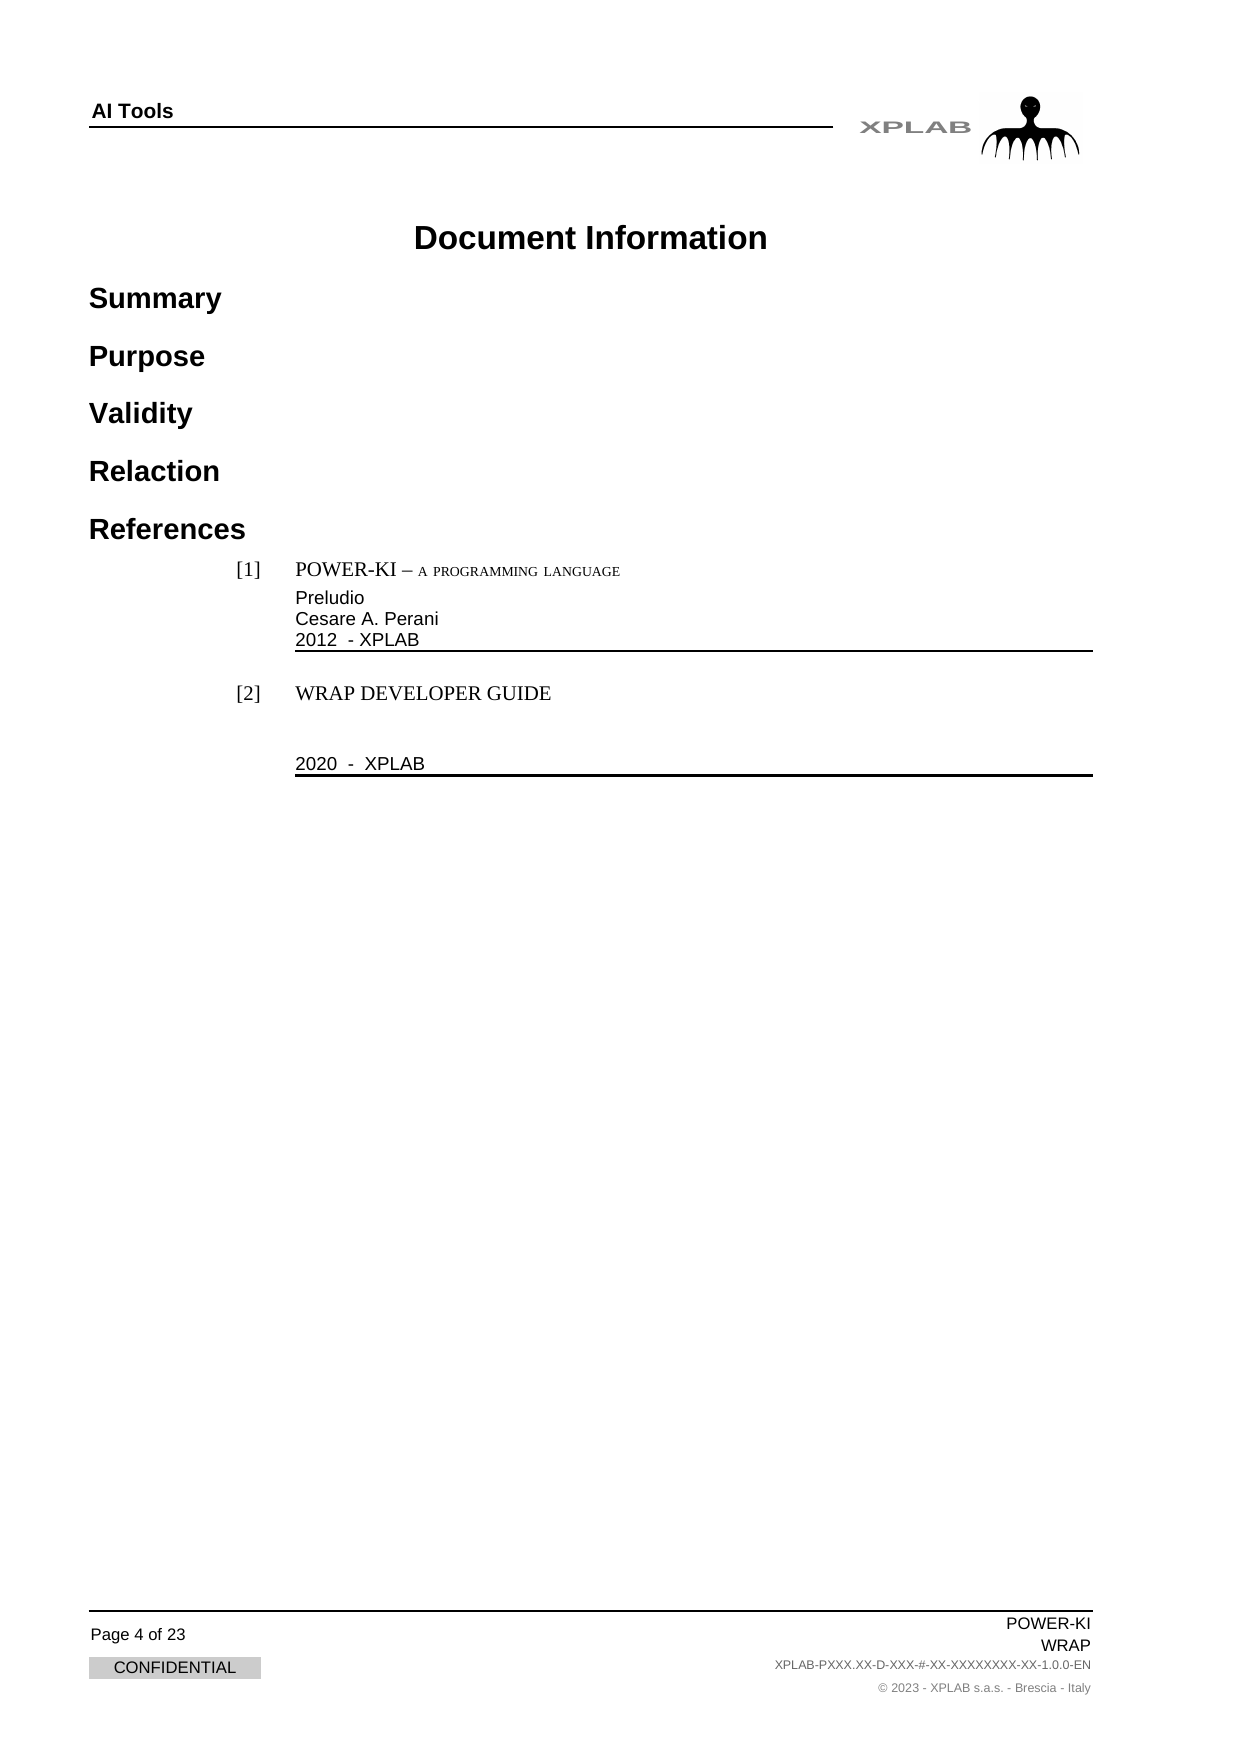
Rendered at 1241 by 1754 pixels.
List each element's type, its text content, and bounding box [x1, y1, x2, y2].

table_cell 2020 - XPLAB [295, 754, 1093, 774]
text References [88, 513, 1093, 545]
picture [978, 92, 1083, 164]
list WRAP DEVELOPER GUIDE [236, 682, 1093, 705]
text Validity [88, 397, 1093, 430]
list POWER-KI – a programming language [236, 558, 1093, 581]
text Summary [88, 282, 1093, 314]
text Relaction [88, 455, 1093, 488]
text Purpose [88, 339, 1093, 372]
table_header [295, 711, 1093, 732]
table_cell [295, 733, 1093, 753]
table_cell Cesare A. Perani [295, 608, 1093, 629]
table_cell 2012 - XPLAB [295, 629, 1093, 650]
table_header Preludio [295, 587, 1093, 608]
text Document Information [88, 220, 1093, 257]
